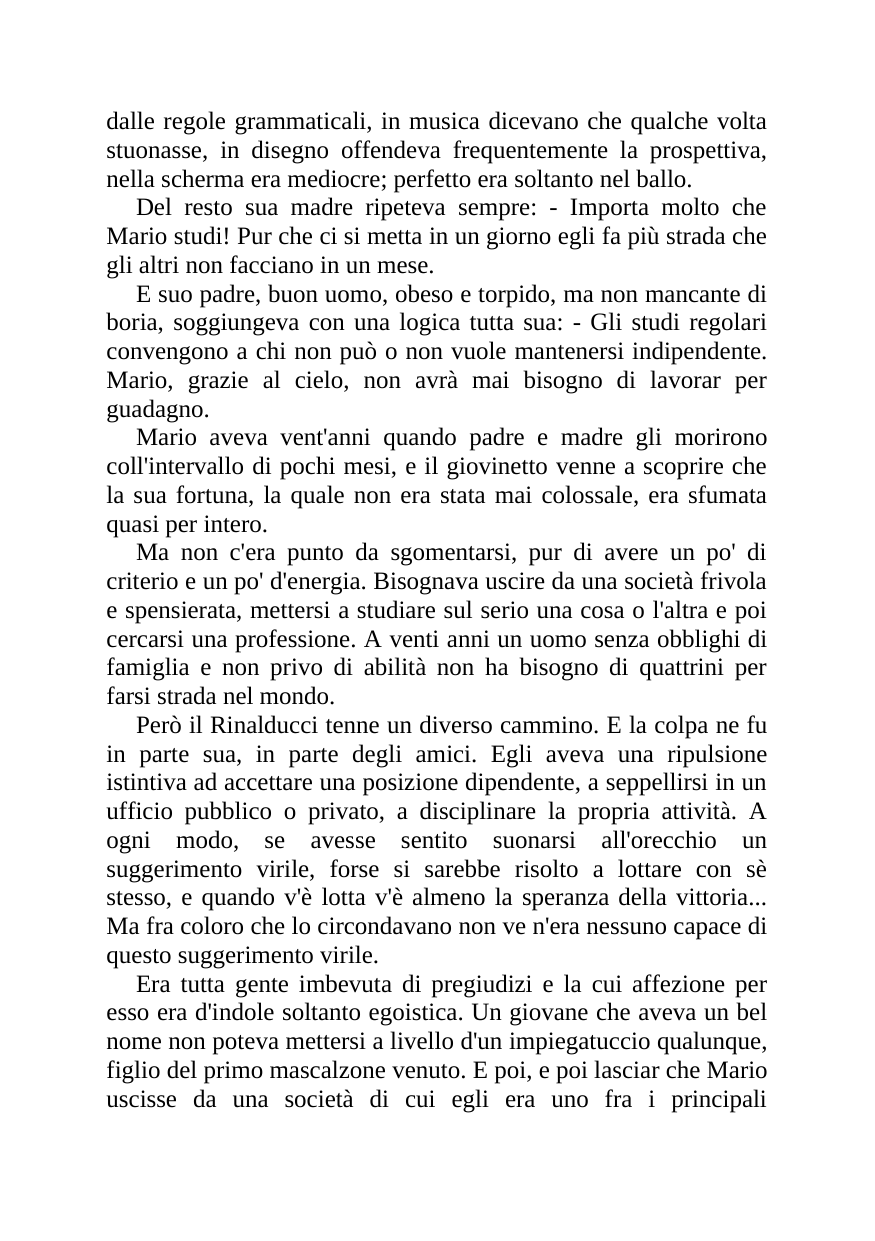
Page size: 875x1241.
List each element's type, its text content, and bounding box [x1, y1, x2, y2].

text Però il Rinalducci tenne un diverso cammino. E la colpa ne fu in parte sua, in parte degli amici. Egli aveva una ripulsione istintiva ad accettare una posizione dipendente, a seppellirsi in un ufficio pubblico o privato, a disciplinare la propria attività. A ogni modo, se avesse sentito suonarsi all'orecchio un suggerimento virile, forse si sarebbe risolto a lottare con sè stesso, e quando v'è lotta v'è almeno la speranza della vittoria... Ma fra coloro che lo circondavano non ve n'era nessuno capace di questo suggerimento virile. [106, 710, 768, 969]
text E suo padre, buon uomo, obeso e torpido, ma non mancante di boria, soggiungeva con una logica tutta sua: - Gli studi regolari convengono a chi non può o non vuole mantenersi indipendente. Mario, grazie al cielo, non avrà mai bisogno di lavorar per guadagno. [106, 279, 768, 422]
text Era tutta gente imbevuta di pregiudizi e la cui affezione per esso era d'indole soltanto egoistica. Un giovane che aveva un bel nome non poteva mettersi a livello d'un impiegatuccio qualunque, figlio del primo mascalzone venuto. E poi, e poi lasciar che Mario uscisse da una società di cui egli era uno fra i principali [106, 969, 768, 1112]
text Ma non c'era punto da sgomentarsi, pur di avere un po' di criterio e un po' d'energia. Bisognava uscire da una società frivola e spensierata, mettersi a studiare sul serio una cosa o l'altra e poi cercarsi una professione. A venti anni un uomo senza obblighi di famiglia e non privo di abilità non ha bisogno di quattrini per farsi strada nel mondo. [106, 537, 768, 710]
text Del resto sua madre ripeteva sempre: - Importa molto che Mario studi! Pur che ci si metta in un giorno egli fa più strada che gli altri non facciano in un mese. [106, 192, 768, 279]
text Mario aveva vent'anni quando padre e madre gli morirono coll'intervallo di pochi mesi, e il giovinetto venne a scoprire che la sua fortuna, la quale non era stata mai colossale, era sfumata quasi per intero. [106, 422, 768, 537]
text dalle regole grammaticali, in musica dicevano che qualche volta stuonasse, in disegno offendeva frequentemente la prospettiva, nella scherma era mediocre; perfetto era soltanto nel ballo. [106, 106, 768, 192]
